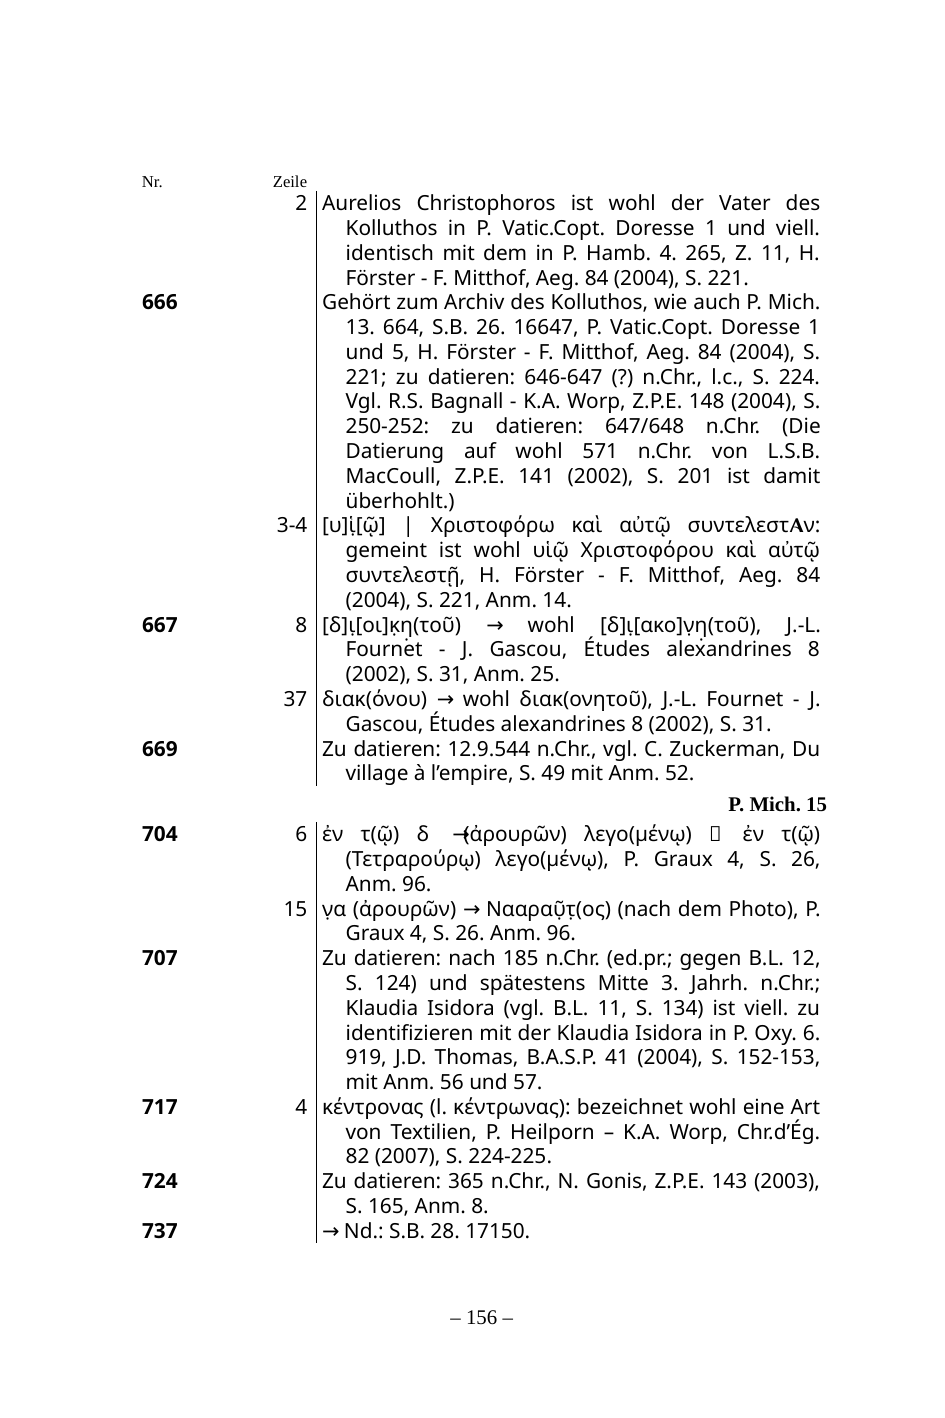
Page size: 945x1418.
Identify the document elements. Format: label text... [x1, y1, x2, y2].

subtitle P. Mich. 15 [136, 792, 827, 816]
table_cell 15 [224, 896, 316, 946]
table_cell Gehört zum Archiv des Kolluthos, wie auch P. Mich. 13. 664, S.B. 26. 16647, P. Vatic.Copt. Doresse 1 und 5, H. Förster - F. Mitthof, Aeg. 84 (2004), S. 221; zu datieren: 646-647 (?) n.Chr., l.c., S. 224. Vgl. R.S. Bagnall - K.A. Worp, Z.P.E. 148 (2004), S. 250-252: zu datieren: 647/648 n.Chr. (Die Datierung auf wohl 571 n.Chr. von L.S.B. MacCoull, Z.P.E. 141 (2002), S. 201 ist damit überhohlt.) [317, 290, 827, 513]
table_cell 669 [136, 736, 316, 786]
table_cell ν̣α (ἀρουρῶν) → Νααραῦ̣τ̣(ος) (nach dem Photo), P. Graux 4, S. 26. Anm. 96. [317, 896, 827, 946]
table_header 704 [136, 822, 224, 896]
table_cell Zu datieren: nach 185 n.Chr. (ed.pr.; gegen B.L. 12, S. 124) und spätestens Mitte 3. Jahrh. n.Chr.; Klaudia Isidora (vgl. B.L. 11, S. 134) ist viell. zu identifizieren mit der Klaudia Isidora in P. Oxy. 6. 919, J.D. Thomas, B.A.S.P. 41 (2004), S. 152-153, mit Anm. 56 und 57. [317, 946, 827, 1094]
table_cell 707 [136, 946, 316, 1094]
table_cell 717 [136, 1095, 224, 1169]
table_cell [136, 896, 224, 946]
table_header ἐν τ(ῷ) δ  (ἀρουρῶν) λεγο(μένῳ) → ἐν τ(ῷ) (Τετραρούρῳ) λεγο(μένῳ), P. Graux 4, S. 26, Anm. 96. [317, 822, 827, 896]
table_cell 667 [136, 612, 224, 687]
table_cell 37 [224, 687, 316, 736]
table_cell [δ]ι̣[οι]κ̣η̣(τοῦ) → wohl [δ]ι̣[ακο]ν̣η̣(τοῦ), J.-L. Fournet - J. Gascou, Études alexandrines 8 (2002), S. 31, Anm. 25. [317, 612, 827, 687]
table_cell 4 [224, 1095, 316, 1169]
table_cell [136, 513, 224, 612]
table_header 6 [224, 822, 316, 896]
table_cell [136, 687, 224, 736]
table_cell διακ(όνου) → wohl διακ(ονητοῦ), J.-L. Fournet - J. Gascou, Études alexandrines 8 (2002), S. 31. [317, 687, 827, 736]
table_cell 666 [136, 290, 316, 513]
table_cell Zu datieren: 12.9.544 n.Chr., vgl. C. Zuckerman, Du village à l’empire, S. 49 mit Anm. 52. [317, 736, 827, 786]
table_cell 2 [224, 191, 316, 290]
table_cell 737 [136, 1219, 316, 1243]
table_cell κέντρονας (l. κέντρωνας): bezeichnet wohl eine Art von Textilien, P. Heilporn – K.A. Worp, Chr.d’Ég. 82 (2007), S. 224-225. [317, 1095, 827, 1169]
table_cell 724 [136, 1169, 316, 1218]
table_cell 3-4 [224, 513, 316, 612]
table_cell → Nd.: S.B. 28. 17150. [317, 1219, 827, 1243]
table_cell Zu datieren: 365 n.Chr., N. Gonis, Z.P.E. 143 (2003), S. 165, Anm. 8. [317, 1169, 827, 1218]
table_cell 8 [224, 612, 316, 687]
table_cell Aurelios Christophoros ist wohl der Vater des Kolluthos in P. Vatic.Copt. Doresse 1 und viell. identisch mit dem in P. Hamb. 4. 265, Z. 11, H. Förster - F. Mitthof, Aeg. 84 (2004), S. 221. [317, 191, 827, 290]
table_cell [136, 191, 224, 290]
table_cell [υ]ἱ̣[ῷ] | Χριστοφόρω καὶ αὐτῷ συντελεστν: gemeint ist wohl υἱῷ Χριστοφόρου καὶ αὐτῷ συντελεστῇ, H. Förster - F. Mitthof, Aeg. 84 (2004), S. 221, Anm. 14. [317, 513, 827, 612]
